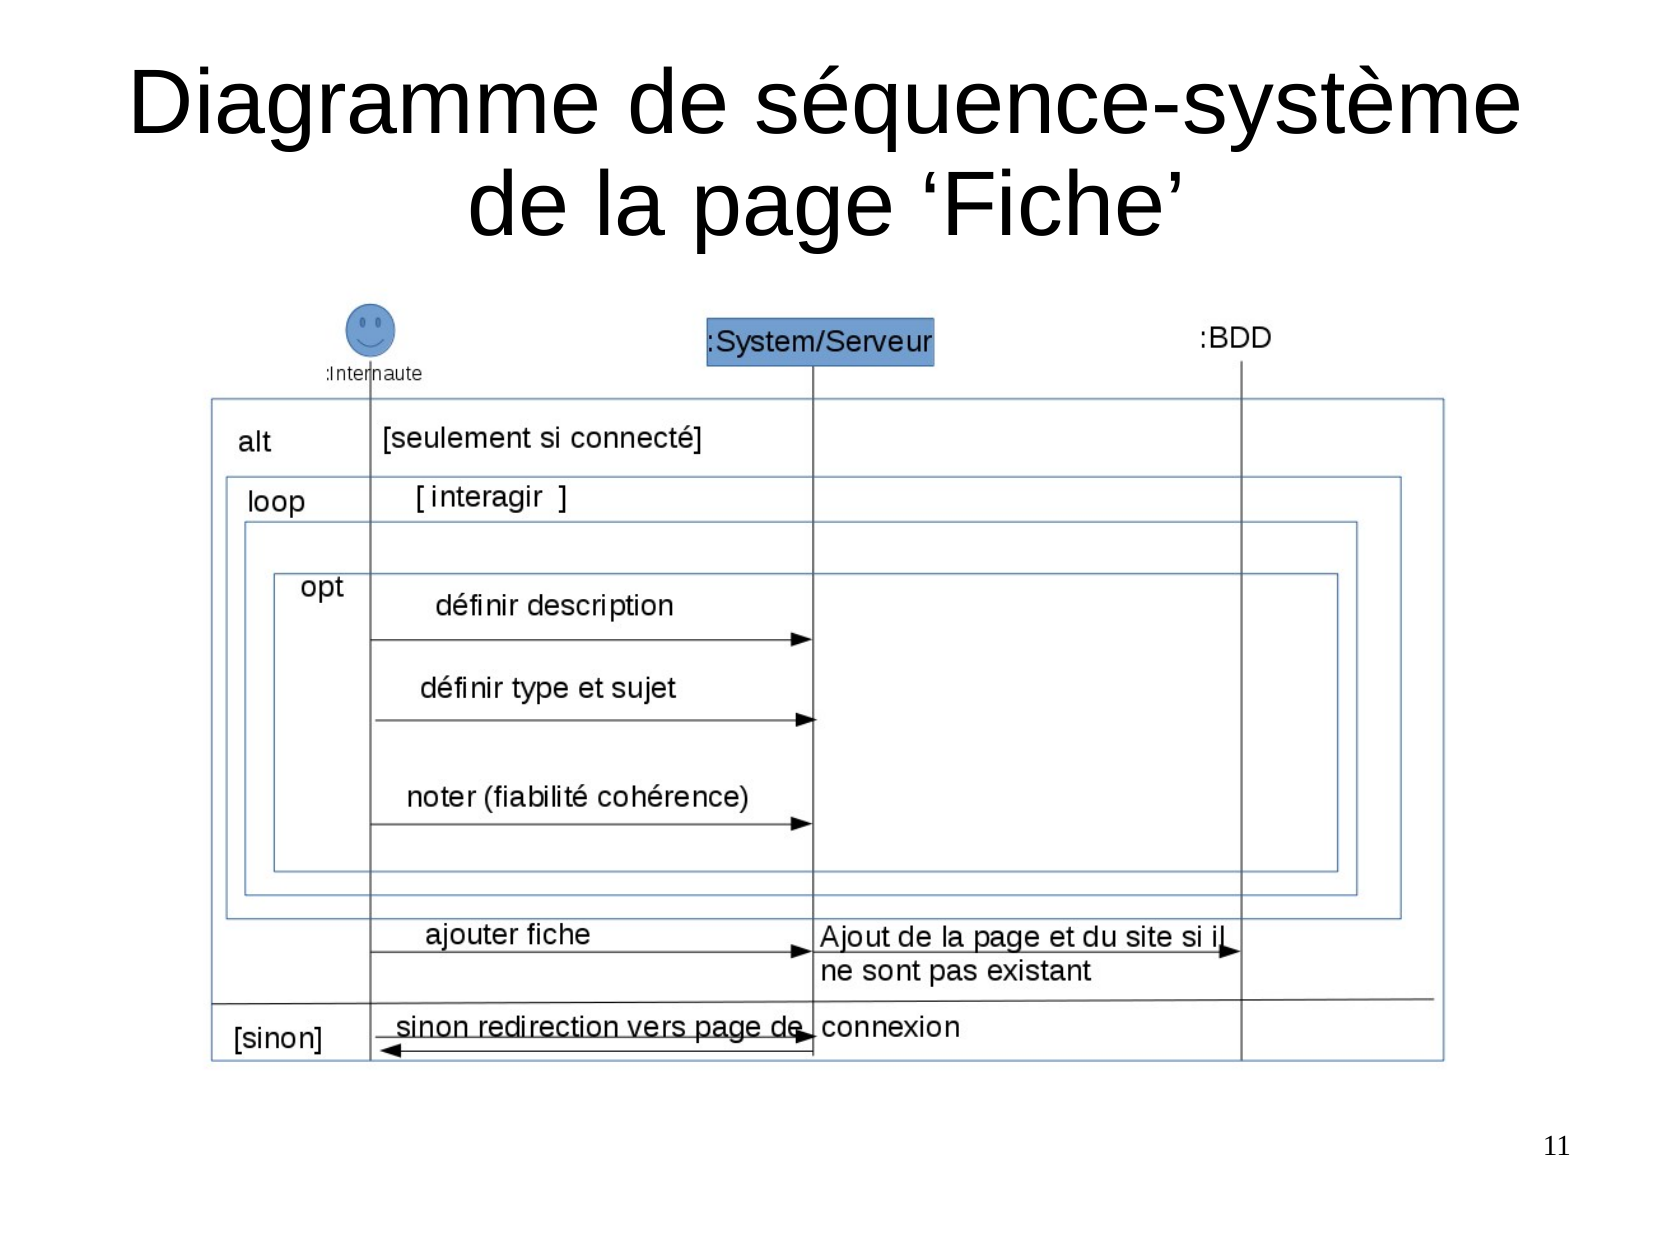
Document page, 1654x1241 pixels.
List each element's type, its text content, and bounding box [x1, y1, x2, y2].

picture [163, 278, 1522, 1123]
title Diagramme de séquence-système de la page ‘Fiche’ [82, 49, 1571, 257]
